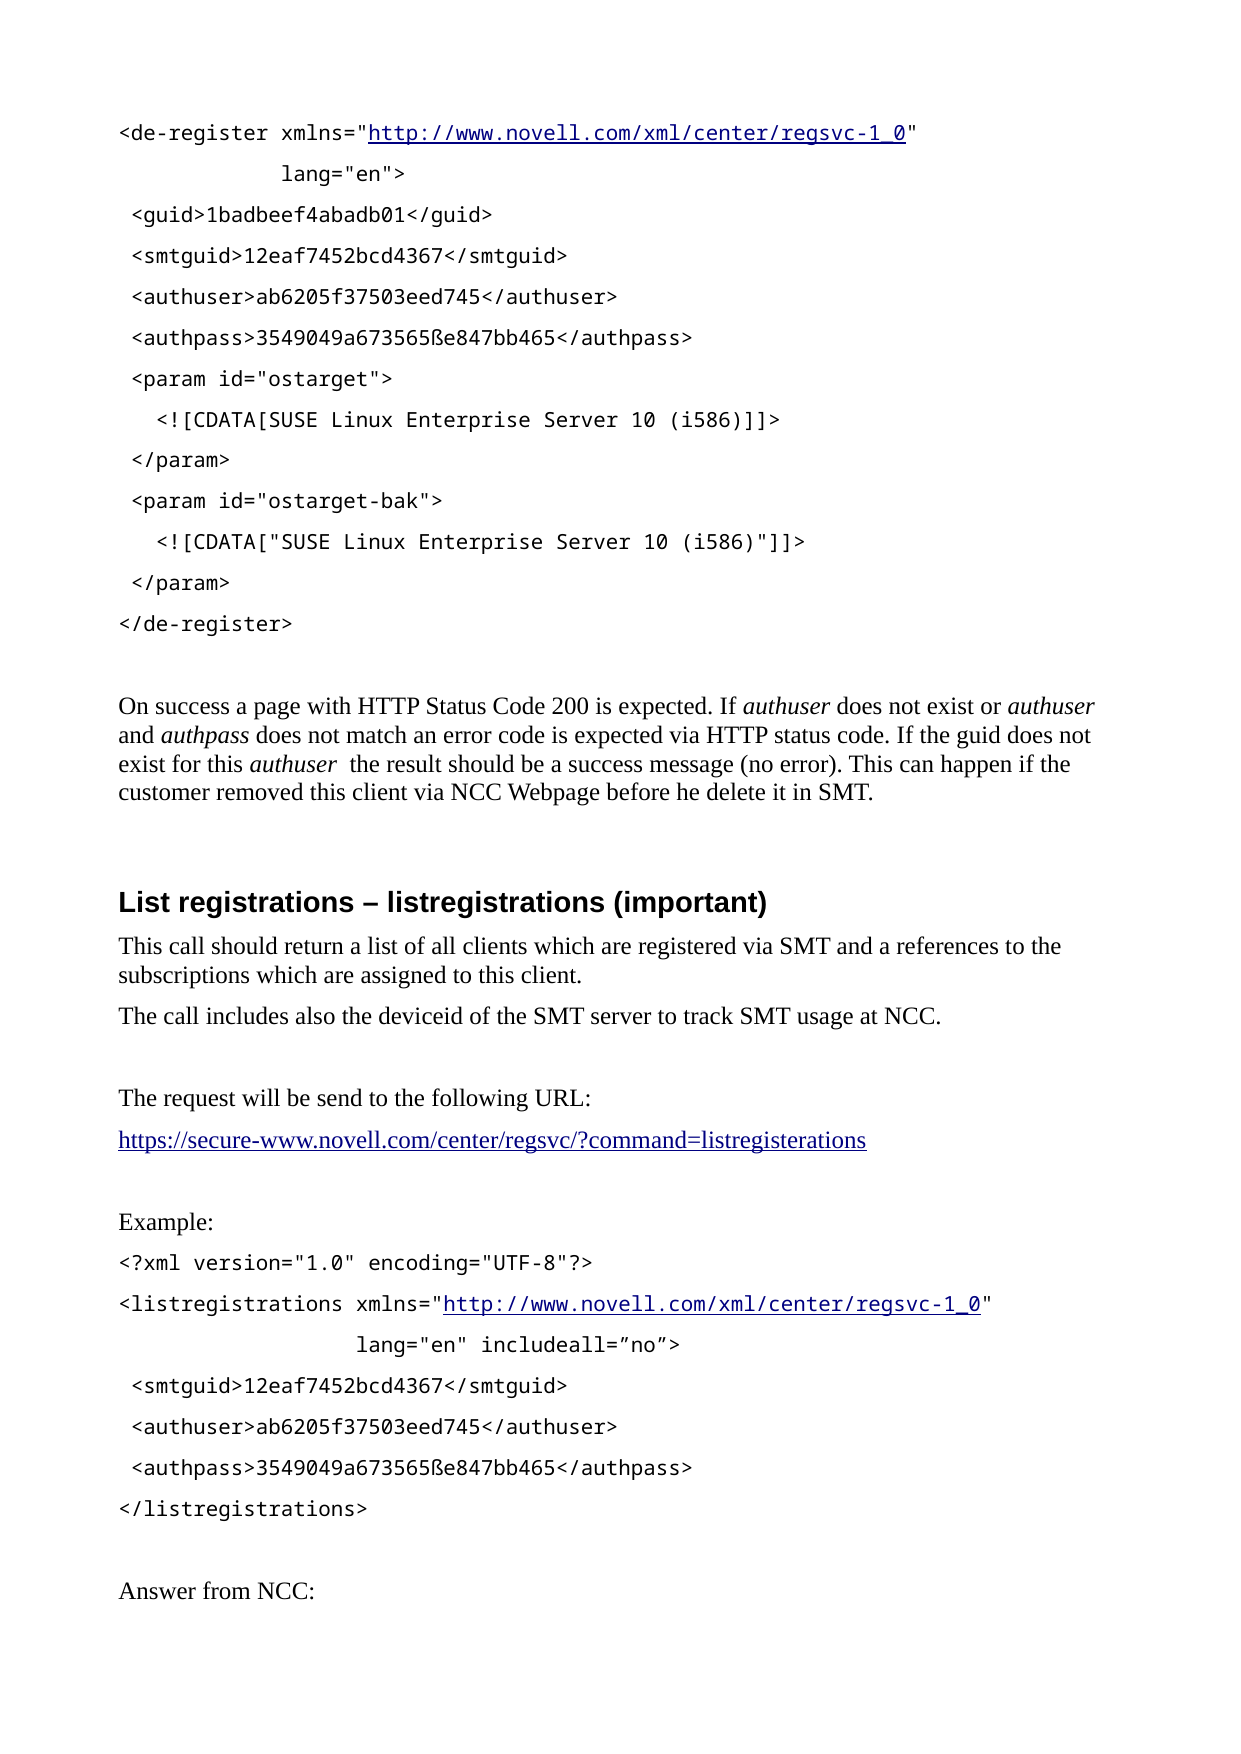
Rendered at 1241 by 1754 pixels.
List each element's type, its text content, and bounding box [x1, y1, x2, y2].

text On success a page with HTTP Status Code 200 is expected. If authuser does not exist or authuser and authpass does not match an error code is expected via HTTP status code. If the guid does not exist for this authuser the result should be a success message (no error). This can happen if the customer removed this client via NCC Webpage before he delete it in SMT. [118, 691, 1122, 806]
text </param> [118, 446, 1122, 474]
text <authpass>3549049a673565ße847bb465</authpass> [118, 323, 1122, 351]
text <![CDATA[SUSE Linux Enterprise Server 10 (i586)]]> [118, 405, 1122, 433]
text <param id="ostarget-bak"> [118, 487, 1122, 515]
text <de-register xmlns="http://www.novell.com/xml/center/regsvc-1_0" [118, 118, 1122, 147]
text This call should return a list of all clients which are registered via SMT and a references to the subscriptions which are assigned to this client. [118, 931, 1122, 988]
text </de-register> [118, 609, 1122, 638]
text https://secure-www.novell.com/center/regsvc/?command=listregisterations [118, 1125, 1122, 1153]
text The call includes also the deviceid of the SMT server to track SMT usage at NCC. [118, 1001, 1122, 1030]
text <param id="ostarget"> [118, 364, 1122, 392]
subtitle List registrations – listregistrations (important) [118, 885, 1122, 918]
text <![CDATA["SUSE Linux Enterprise Server 10 (i586)"]]> [118, 527, 1122, 556]
text Answer from NCC: [118, 1576, 1122, 1605]
text <smtguid>12eaf7452bcd4367</smtguid> [118, 241, 1122, 269]
text <authpass>3549049a673565ße847bb465</authpass> [118, 1453, 1122, 1482]
text The request will be send to the following URL: [118, 1083, 1122, 1112]
text <authuser>ab6205f37503eed745</authuser> [118, 1412, 1122, 1441]
text </listregistrations> [118, 1494, 1122, 1523]
text <authuser>ab6205f37503eed745</authuser> [118, 282, 1122, 310]
text </param> [118, 568, 1122, 597]
text lang="en"> [118, 159, 1122, 187]
text <listregistrations xmlns="http://www.novell.com/xml/center/regsvc-1_0" [118, 1289, 1122, 1318]
text <guid>1badbeef4abadb01</guid> [118, 200, 1122, 228]
text <smtguid>12eaf7452bcd4367</smtguid> [118, 1371, 1122, 1400]
text lang="en" includeall=”no”> [118, 1330, 1122, 1359]
text Example: [118, 1207, 1122, 1236]
text <?xml version="1.0" encoding="UTF-8"?> [118, 1248, 1122, 1277]
